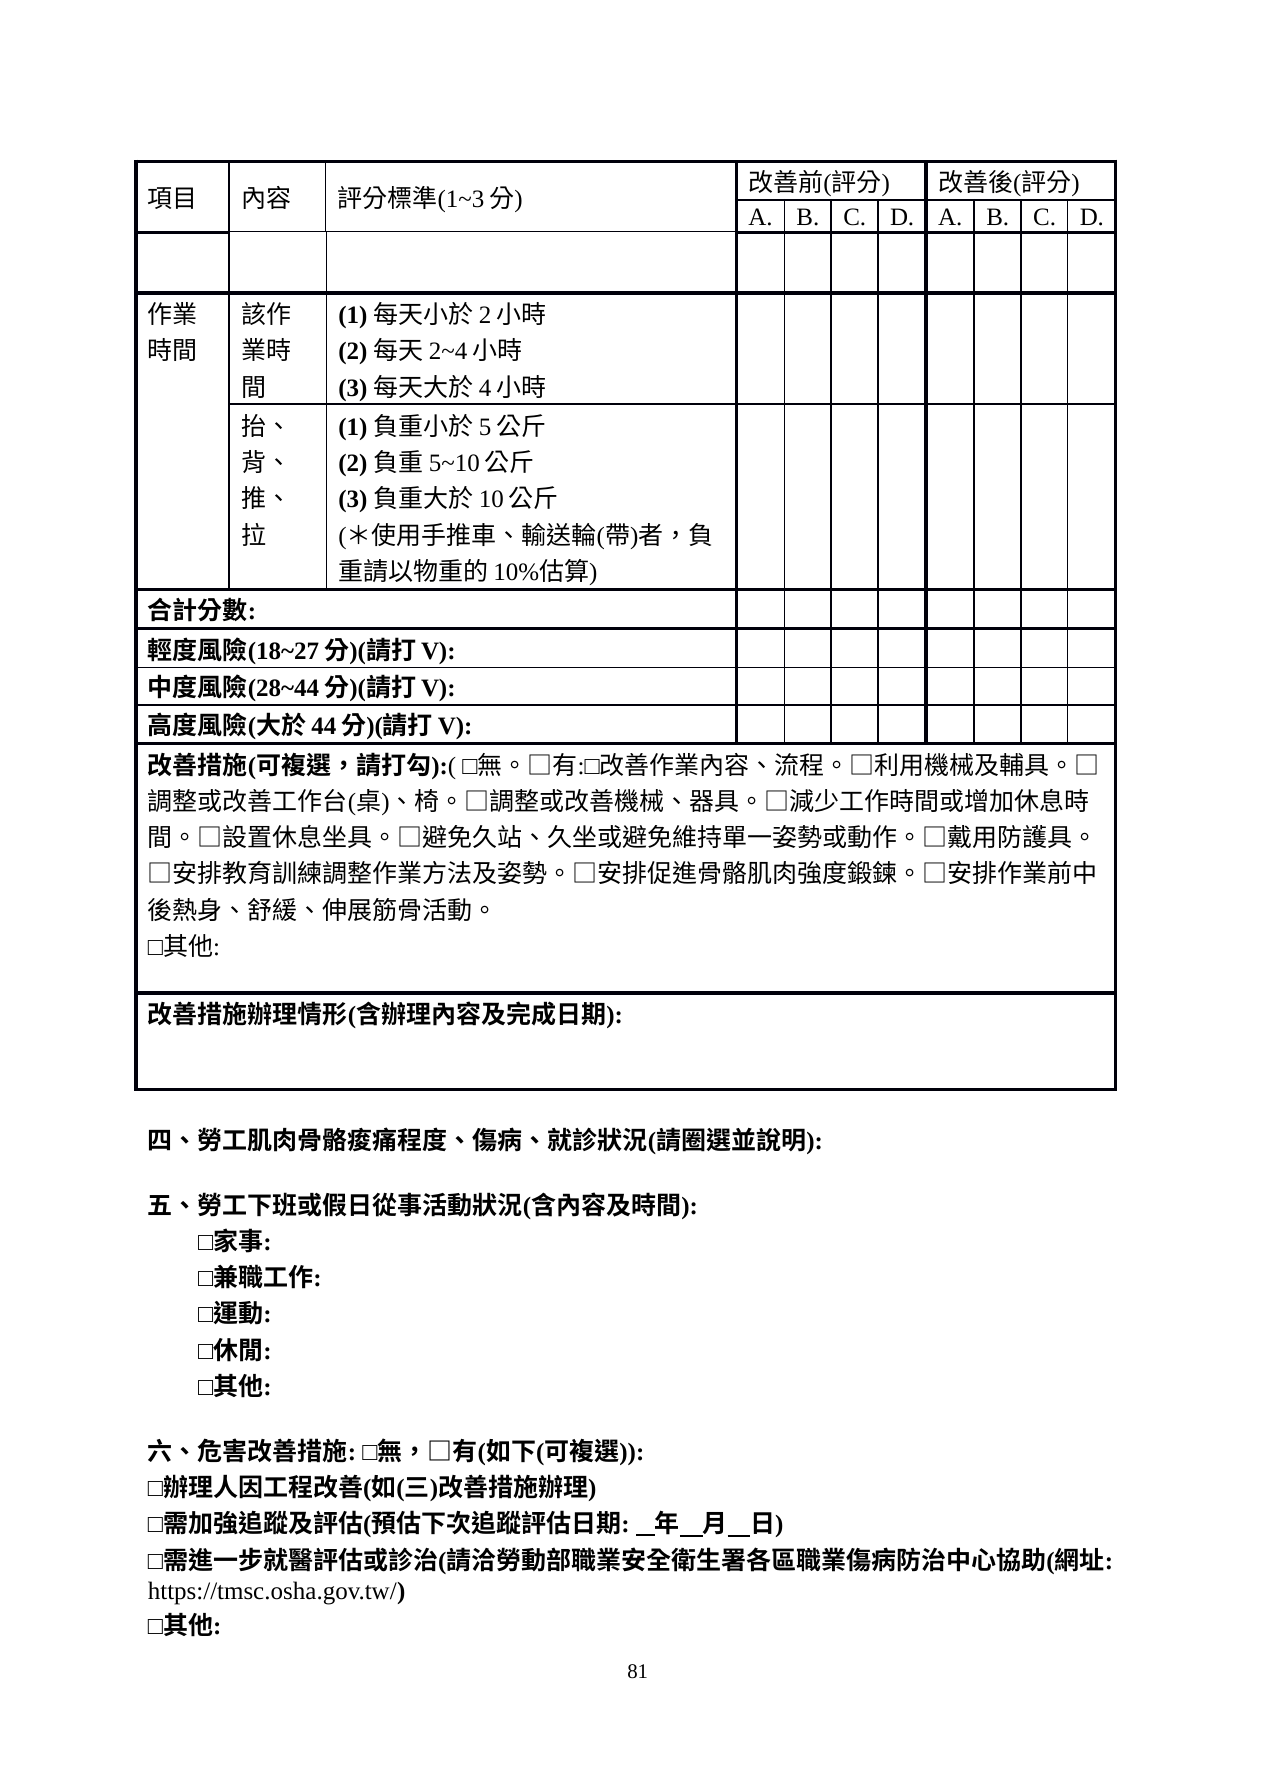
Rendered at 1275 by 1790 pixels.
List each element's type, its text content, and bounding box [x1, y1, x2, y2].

text □需進一步就醫評估或診治(請洽勞動部職業安全衛生署各區職業傷病防治中心協助(網址: https://tmsc.osha.gov.tw/) [148, 1540, 1127, 1605]
table_cell [785, 668, 830, 704]
table_cell [832, 706, 877, 742]
table_header 改善前(評分) [738, 163, 924, 199]
text □辦理人因工程改善(如(三)改善措施辦理) [148, 1468, 1127, 1504]
table_cell [1022, 668, 1067, 704]
table_cell 合計分數: [138, 591, 735, 627]
table_cell 該作業時間 [230, 295, 326, 403]
table_cell [1068, 405, 1114, 588]
table_cell (1) 每天小於2小時 (2) 每天2~4小時 (3) 每天大於4小時 [327, 295, 735, 403]
table_cell C. [832, 201, 877, 231]
table_cell 改善措施辦理情形(含辦理內容及完成日期): [138, 995, 1114, 1088]
table_cell [738, 591, 784, 627]
table_cell [879, 706, 924, 742]
table_cell [1068, 234, 1114, 291]
table_cell [1022, 405, 1067, 588]
table_cell [1022, 630, 1067, 666]
table_cell [785, 706, 830, 742]
text □家事: [148, 1221, 1127, 1258]
table_cell [138, 234, 228, 291]
table_cell [738, 668, 784, 704]
table_cell 輕度風險(18~27分)(請打V): [138, 630, 735, 666]
text 四、勞工肌肉骨骼痠痛程度、傷病、就診狀況(請圈選並說明): [148, 1120, 1127, 1156]
table_cell [832, 234, 877, 291]
table_cell [832, 405, 877, 588]
table_cell [327, 232, 735, 291]
table_cell B. [785, 201, 830, 231]
table_cell [928, 668, 973, 704]
table_cell [1022, 234, 1067, 291]
table_cell [975, 630, 1020, 666]
table_cell 高度風險(大於44分)(請打V): [138, 706, 735, 742]
table_cell [879, 295, 924, 403]
text 六、危害改善措施: □無，□有(如下(可複選)): [148, 1431, 1127, 1468]
table_cell [785, 295, 830, 403]
table_cell [1022, 706, 1067, 742]
table_cell [879, 668, 924, 704]
table_cell [1022, 591, 1067, 627]
table_cell [1068, 630, 1114, 666]
table_cell A. [738, 201, 784, 231]
table_cell [785, 591, 830, 627]
table_cell [832, 295, 877, 403]
text □運動: [148, 1294, 1127, 1330]
text □其他: [148, 1605, 1127, 1641]
table_cell [928, 234, 973, 291]
table_cell [975, 668, 1020, 704]
text □需加強追蹤及評估(預估下次追蹤評估日期: 年 月 日) [148, 1504, 1127, 1540]
table_header 改善後(評分) [928, 163, 1114, 199]
text □休閒: [148, 1330, 1127, 1366]
table_cell [832, 630, 877, 666]
table_cell [738, 630, 784, 666]
table_cell [785, 405, 830, 588]
table_cell [879, 405, 924, 588]
table_cell [879, 234, 924, 291]
table_cell A. [928, 201, 973, 231]
table_cell D. [879, 201, 924, 231]
table_cell C. [1022, 201, 1067, 231]
table_cell [928, 405, 973, 588]
table_cell 抬、背、推、拉 [230, 405, 326, 588]
text 五、勞工下班或假日從事活動狀況(含內容及時間): [148, 1185, 1127, 1221]
table_cell [832, 591, 877, 627]
table_cell [785, 234, 830, 291]
table_cell [785, 630, 830, 666]
table_cell (1) 負重小於5公斤 (2) 負重5~10公斤 (3) 負重大於10公斤 (＊使用手推車、輸送輪(帶)者，負重請以物重的10%估算) [327, 405, 735, 588]
table_cell [928, 295, 973, 403]
table_cell 作業時間 [138, 295, 228, 588]
table_header 評分標準(1~3分) [326, 163, 735, 231]
table_cell [975, 234, 1020, 291]
table_cell [1068, 706, 1114, 742]
table_cell [879, 630, 924, 666]
table_header 內容 [230, 163, 325, 231]
table_cell [928, 591, 973, 627]
table_cell [879, 591, 924, 627]
table_cell [975, 591, 1020, 627]
table_cell D. [1068, 201, 1114, 231]
table_cell [738, 405, 784, 588]
table_cell [738, 234, 784, 291]
table_cell 中度風險(28~44分)(請打V): [138, 668, 735, 704]
table_cell 改善措施(可複選，請打勾):( □無。□有:□改善作業內容、流程。□利用機械及輔具。□調整或改善工作台(桌)、椅。□調整或改善機械、器具。□減少工作時間或增加休息時間。□設置休息坐具。□避免久站、久坐或避免維持單一姿勢或動作。□戴用防護具。□安排教育訓練調整作業方法及姿勢。□安排促進骨骼肌肉強度鍛鍊。□安排作業前中後熱身、舒緩、伸展筋骨活動。 □其他: [138, 745, 1114, 991]
table_cell B. [975, 201, 1020, 231]
table_cell [738, 295, 784, 403]
table_cell [928, 706, 973, 742]
table_cell [832, 668, 877, 704]
text □其他: [148, 1366, 1127, 1403]
text □兼職工作: [148, 1258, 1127, 1294]
table_cell [975, 706, 1020, 742]
table_cell [975, 295, 1020, 403]
table_cell [1068, 591, 1114, 627]
table_cell [1022, 295, 1067, 403]
table_cell [1068, 668, 1114, 704]
table_cell [975, 405, 1020, 588]
table_cell [230, 232, 326, 291]
table_cell [928, 630, 973, 666]
table_header 項目 [138, 163, 228, 231]
table_cell [1068, 295, 1114, 403]
table_cell [738, 706, 784, 742]
